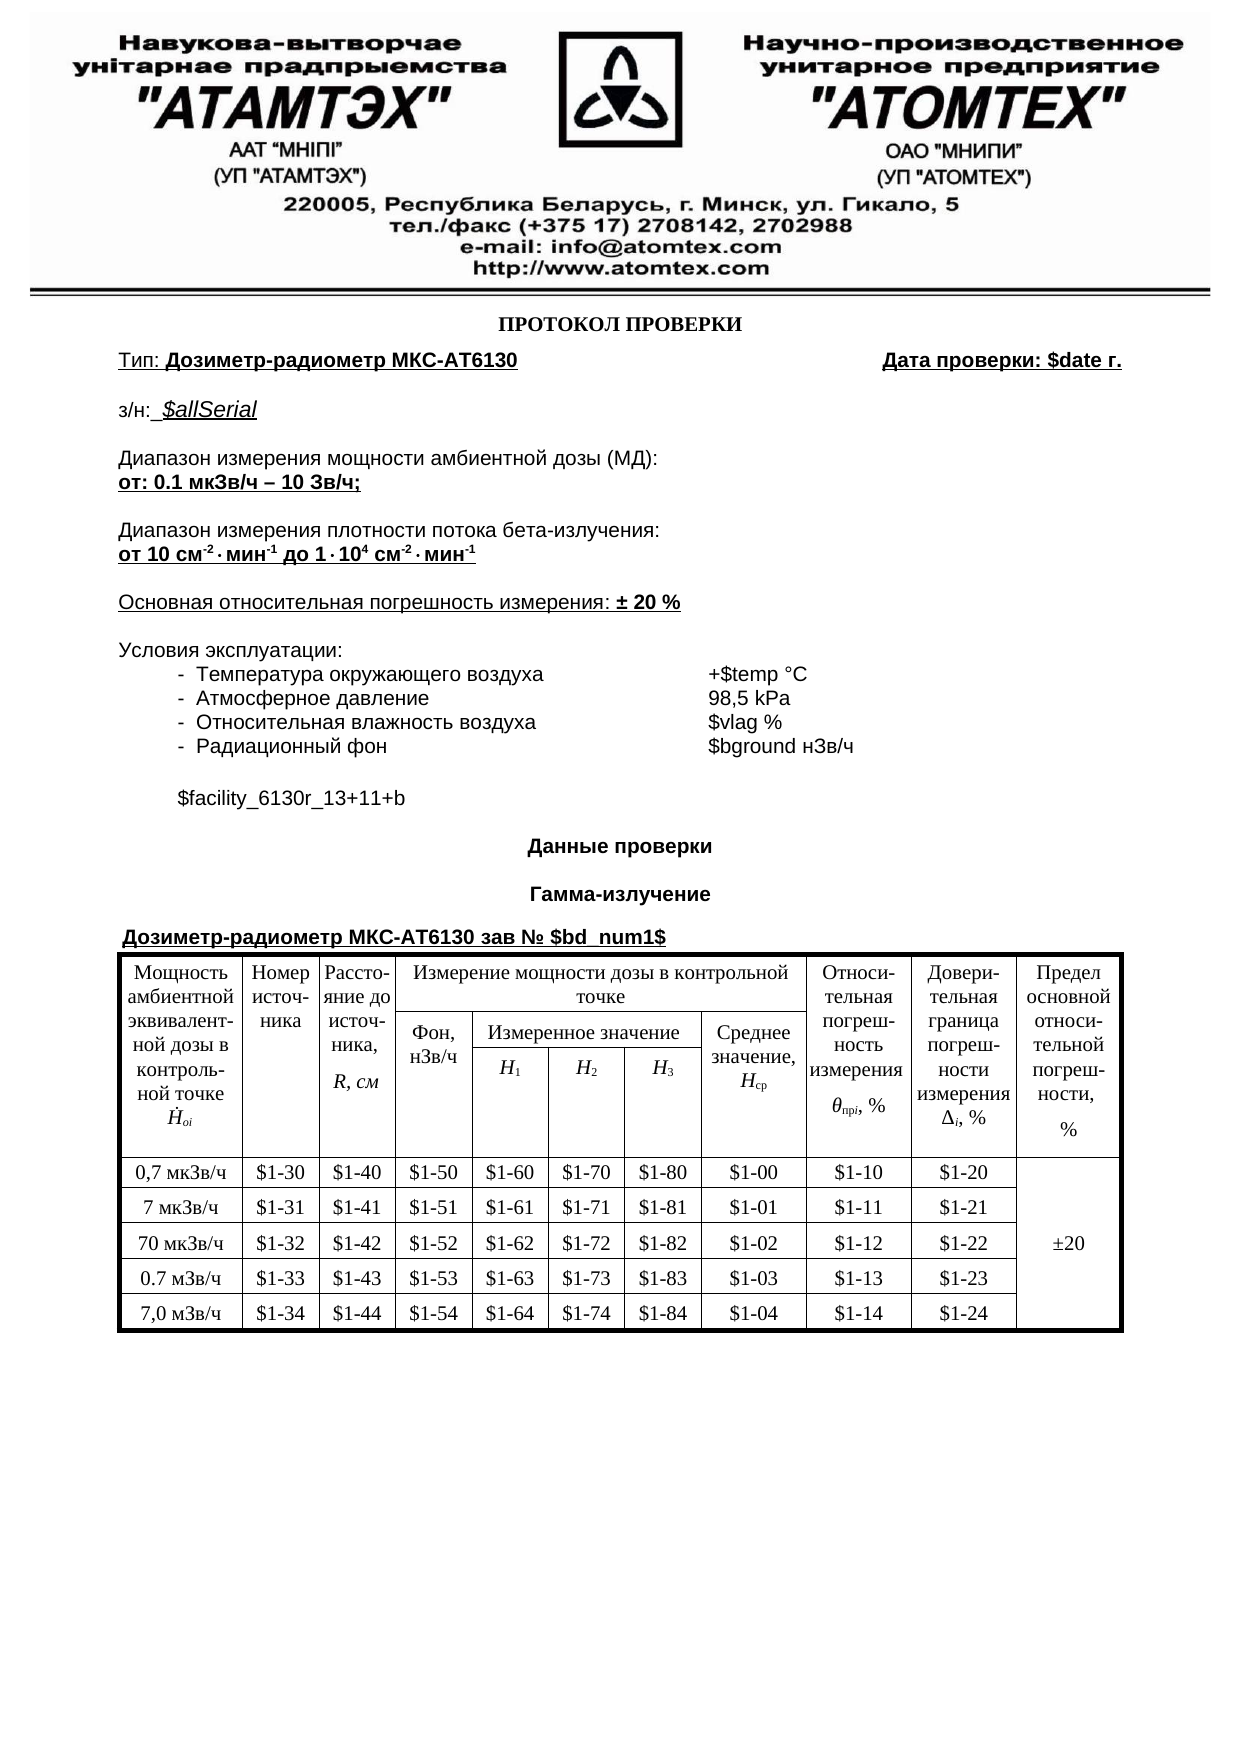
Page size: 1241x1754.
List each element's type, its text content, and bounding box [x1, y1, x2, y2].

table_cell $1-62 [473, 1223, 548, 1257]
text ПРОТОКОЛ ПРОВЕРКИ [118, 312, 1122, 336]
table_cell 70 мкЗв/ч [122, 1223, 242, 1257]
table_cell $1-13 [807, 1259, 911, 1293]
table_cell $1-04 [702, 1294, 806, 1328]
table_cell 7,0 мЗв/ч [122, 1294, 242, 1328]
table_cell $1-84 [625, 1294, 701, 1328]
table_cell Измерение мощности дозы в контрольной точке [396, 957, 806, 1011]
text Гамма-излучение [118, 882, 1122, 906]
text $facility_6130r_13+11+b [118, 786, 1122, 810]
text от: 0.1 мкЗв/ч – 10 Зв/ч; [118, 470, 1122, 494]
table_cell $1-00 [702, 1158, 806, 1187]
table_cell 0,7 мкЗв/ч [122, 1158, 242, 1187]
table_cell $1-74 [549, 1294, 624, 1328]
table_cell $1-21 [912, 1188, 1016, 1222]
table_cell $1-81 [625, 1188, 701, 1222]
table_cell $1-43 [320, 1259, 395, 1293]
table_cell $1-24 [912, 1294, 1016, 1328]
table_cell $1-50 [396, 1158, 472, 1187]
table_cell $1-11 [807, 1188, 911, 1222]
table_cell $1-33 [243, 1259, 319, 1293]
table_cell $1-73 [549, 1259, 624, 1293]
table_cell $1-12 [807, 1223, 911, 1257]
table_cell $1-14 [807, 1294, 911, 1328]
text Тип: Дозиметр-радиометр МКС-AT6130 Дата проверки: $date г. [118, 348, 1122, 372]
table_cell Фон, нЗв/ч [396, 1012, 472, 1157]
table_cell $1-51 [396, 1188, 472, 1222]
picture [29, 12, 1211, 298]
table_cell H1 [473, 1048, 548, 1157]
table_cell $1-83 [625, 1259, 701, 1293]
table_cell $1-61 [473, 1188, 548, 1222]
text Диапазон измерения плотности потока бета-излучения: [118, 518, 1122, 542]
table_cell 0.7 мЗв/ч [122, 1259, 242, 1293]
text Условия эксплуатации: [118, 638, 1122, 662]
table_cell $1-41 [320, 1188, 395, 1222]
table_cell $1-71 [549, 1188, 624, 1222]
table_cell $1-80 [625, 1158, 701, 1187]
table_cell $1-31 [243, 1188, 319, 1222]
table_cell $1-60 [473, 1158, 548, 1187]
text - Атмосферное давление 98,5 kPa [177, 686, 1122, 709]
table_cell H2 [549, 1048, 624, 1157]
table_cell $1-63 [473, 1259, 548, 1293]
text от 10 см-2мин-1 до 1104 см-2мин-1 [118, 542, 1122, 566]
text Данные проверки [118, 834, 1122, 858]
table_cell H3 [625, 1048, 701, 1157]
table_cell $1-52 [396, 1223, 472, 1257]
table_cell 7 мкЗв/ч [122, 1188, 242, 1222]
table_cell Измеренное значение [473, 1012, 701, 1047]
table_cell $1-30 [243, 1158, 319, 1187]
table_cell $1-01 [702, 1188, 806, 1222]
table_cell $1-32 [243, 1223, 319, 1257]
table_header Дозиметр-радиометр МКС-AT6130 зав № $bd_num1$ [119, 906, 1121, 952]
table_cell $1-54 [396, 1294, 472, 1328]
table_cell $1-72 [549, 1223, 624, 1257]
table_cell Мощность амбиентной эквивалент-ной дозы в контроль-ной точке Ḣoi [122, 957, 242, 1157]
table_cell Номер источ-ника [243, 957, 319, 1157]
table_cell $1-44 [320, 1294, 395, 1328]
table_cell ±20 [1017, 1158, 1119, 1328]
table_cell Среднее значение, Hср [702, 1012, 806, 1157]
table_cell Относи-тельная погреш-ность измерения θпрi, % [807, 957, 911, 1157]
table_cell $1-10 [807, 1158, 911, 1187]
table_cell $1-40 [320, 1158, 395, 1187]
text Основная относительная погрешность измерения: ± 20 % [118, 590, 1122, 614]
table_cell Рассто-яние до источ-ника, R, см [320, 957, 395, 1157]
table_cell $1-42 [320, 1223, 395, 1257]
table_cell $1-20 [912, 1158, 1016, 1187]
table_cell Довери-тельная граница погреш-ности измерения Δi, % [912, 957, 1016, 1157]
text - Радиационный фон $bground нЗв/ч [177, 733, 1122, 757]
text - Температура окружающего воздуха +$temp °C [177, 662, 1122, 686]
table_cell $1-22 [912, 1223, 1016, 1257]
table_cell $1-03 [702, 1259, 806, 1293]
table_cell $1-23 [912, 1259, 1016, 1293]
table_cell $1-82 [625, 1223, 701, 1257]
table_cell $1-64 [473, 1294, 548, 1328]
table_cell $1-53 [396, 1259, 472, 1293]
table_cell $1-70 [549, 1158, 624, 1187]
table_cell $1-02 [702, 1223, 806, 1257]
table_cell $1-34 [243, 1294, 319, 1328]
text Диапазон измерения мощности амбиентной дозы (МД): [118, 446, 1122, 470]
table_cell Предел основной относи-тельной погреш-ности, % [1017, 957, 1119, 1157]
text з/н:_$allSerial [118, 396, 1122, 422]
text - Относительная влажность воздуха $vlag % [177, 709, 1122, 733]
